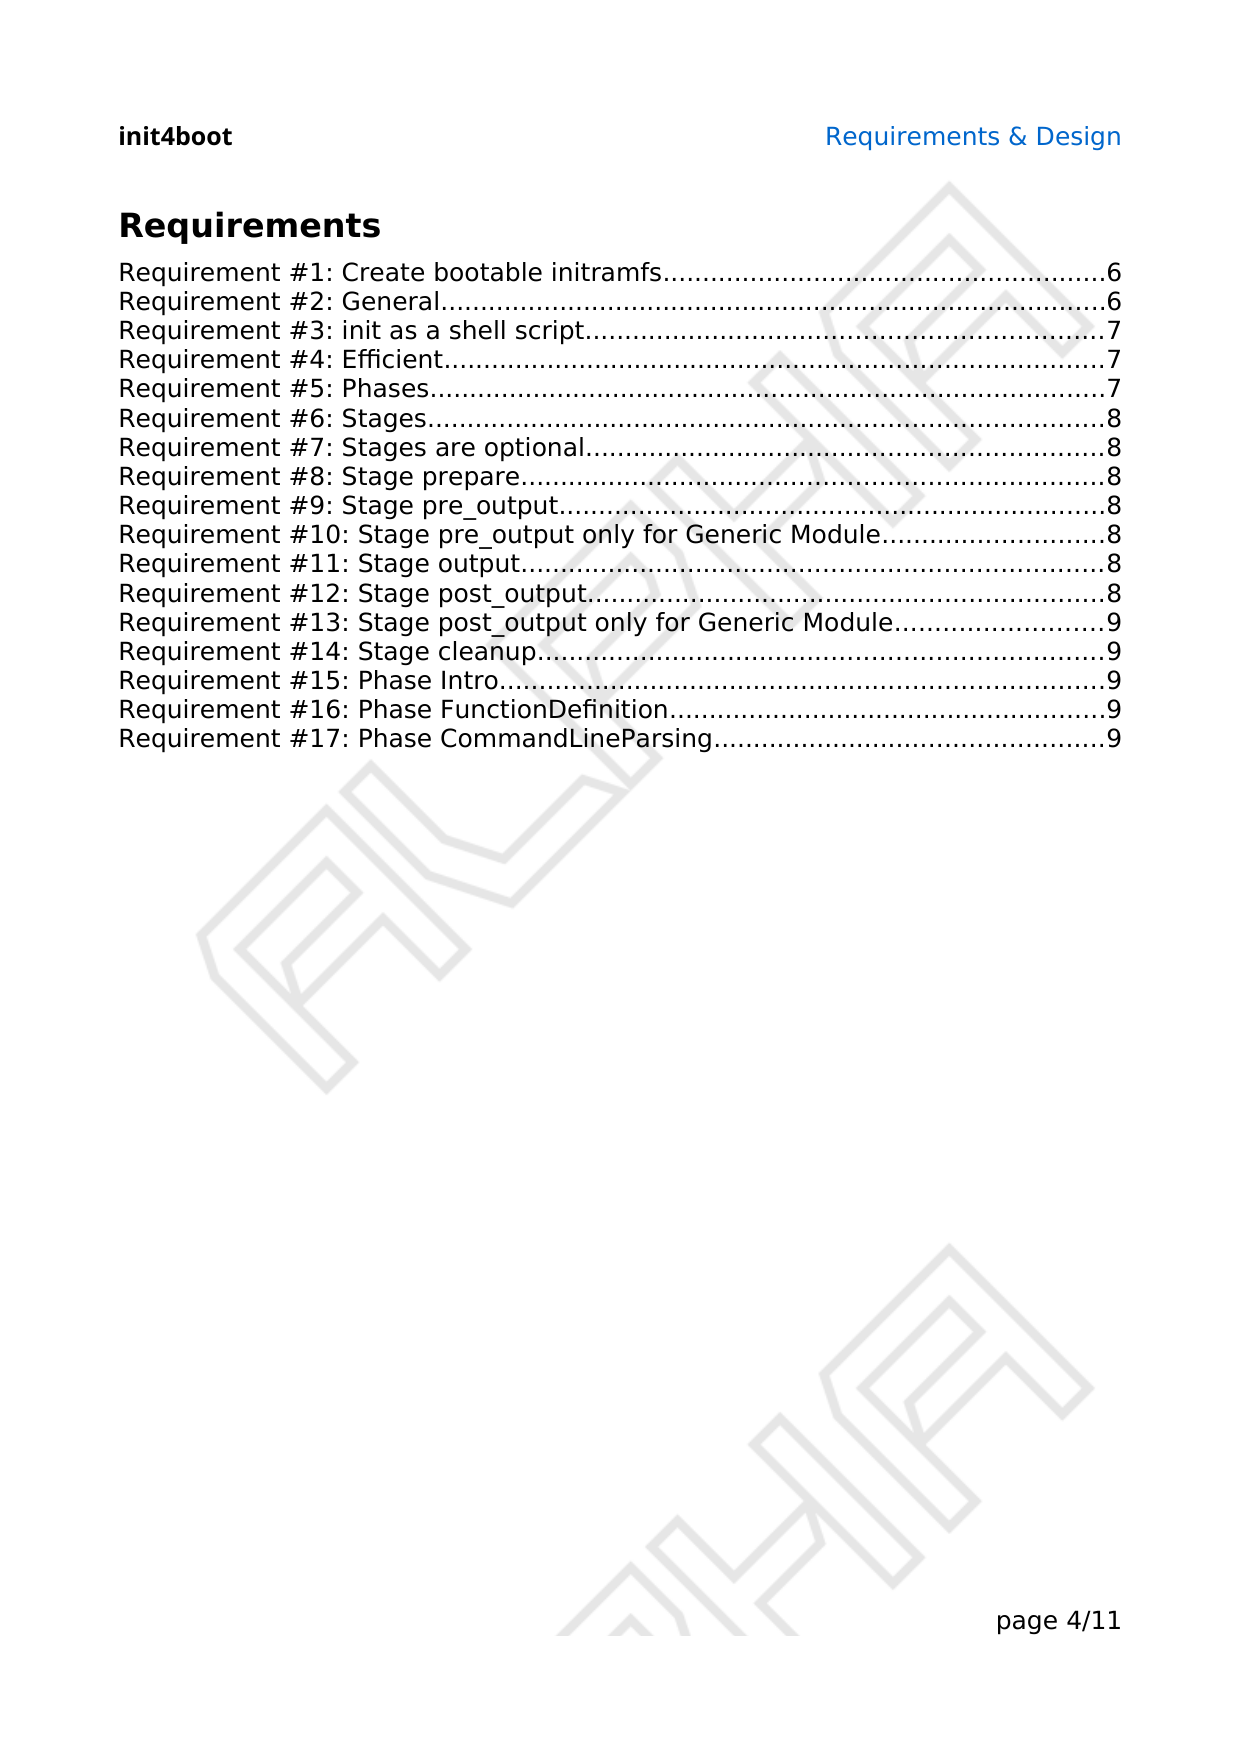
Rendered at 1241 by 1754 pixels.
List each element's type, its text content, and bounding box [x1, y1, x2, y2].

text Requirement #16: Phase FunctionDefinition 9 [118, 696, 1122, 725]
text Requirement #14: Stage cleanup 9 [118, 637, 1122, 666]
text Requirement #1: Create bootable initramfs 6 [118, 258, 1122, 287]
text Requirement #12: Stage post_output 8 [118, 579, 1122, 608]
picture [118, 117, 1122, 207]
text Requirement #10: Stage pre_output only for Generic Module 8 [118, 521, 1122, 550]
text Requirement #5: Phases 7 [118, 375, 1122, 404]
text Requirement #11: Stage output 8 [118, 550, 1122, 579]
text Requirement #9: Stage pre_output 8 [118, 491, 1122, 521]
subtitle Requirements [118, 207, 1122, 246]
text Requirement #7: Stages are optional 8 [118, 433, 1122, 462]
text Requirement #17: Phase CommandLineParsing 9 [118, 725, 1122, 754]
text Requirement #6: Stages 8 [118, 404, 1122, 433]
text Requirement #2: General 6 [118, 287, 1122, 316]
text Requirement #4: Efficient 7 [118, 346, 1122, 375]
text Requirement #3: init as a shell script 7 [118, 316, 1122, 346]
picture [118, 246, 1122, 258]
picture [118, 754, 1122, 1636]
text Requirement #15: Phase Intro 9 [118, 666, 1122, 696]
text Requirement #8: Stage prepare 8 [118, 462, 1122, 491]
text Requirement #13: Stage post_output only for Generic Module 9 [118, 608, 1122, 637]
